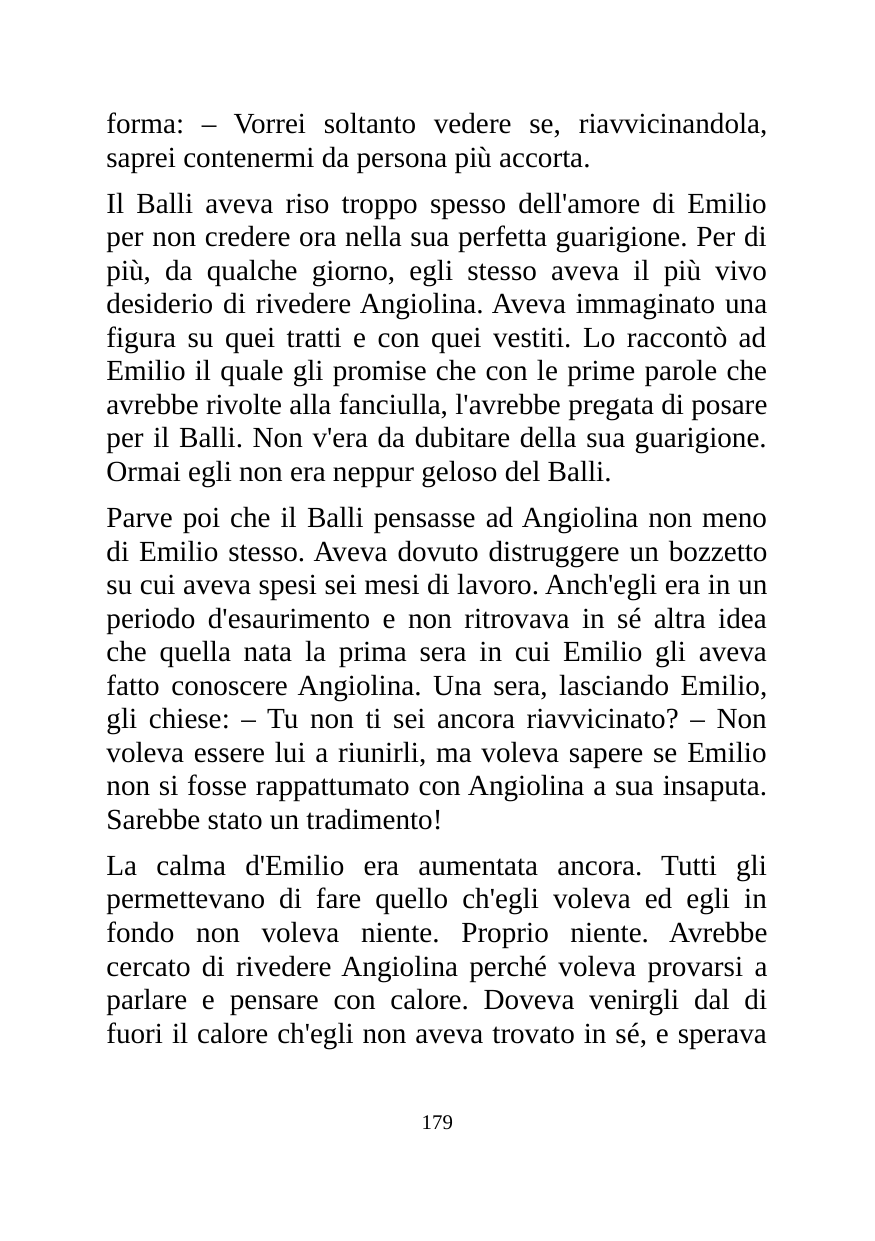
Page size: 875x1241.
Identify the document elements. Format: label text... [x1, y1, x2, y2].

text La calma d'Emilio era aumentata ancora. Tutti gli permettevano di fare quello ch'egli voleva ed egli in fondo non voleva niente. Proprio niente. Avrebbe cercato di rivedere Angiolina perché voleva provarsi a parlare e pensare con calore. Doveva venirgli dal di fuori il calore ch'egli non aveva trovato in sé, e sperava [106, 848, 768, 1049]
text Parve poi che il Balli pensasse ad Angiolina non meno di Emilio stesso. Aveva dovuto distruggere un bozzetto su cui aveva spesi sei mesi di lavoro. Anch'egli era in un periodo d'esaurimento e non ritrovava in sé altra idea che quella nata la prima sera in cui Emilio gli aveva fatto conoscere Angiolina. Una sera, lasciando Emilio, gli chiese: – Tu non ti sei ancora riavvicinato? – Non voleva essere lui a riunirli, ma voleva sapere se Emilio non si fosse rappattumato con Angiolina a sua insaputa. Sarebbe stato un tradimento! [106, 500, 768, 836]
text forma: – Vorrei soltanto vedere se, riavvicinandola, saprei contenermi da persona più accorta. [106, 106, 768, 173]
text Il Balli aveva riso troppo spesso dell'amore di Emilio per non credere ora nella sua perfetta guarigione. Per di più, da qualche giorno, egli stesso aveva il più vivo desiderio di rivedere Angiolina. Aveva immaginato una figura su quei tratti e con quei vestiti. Lo raccontò ad Emilio il quale gli promise che con le prime parole che avrebbe rivolte alla fanciulla, l'avrebbe pregata di posare per il Balli. Non v'era da dubitare della sua guarigione. Ormai egli non era neppur geloso del Balli. [106, 186, 768, 488]
